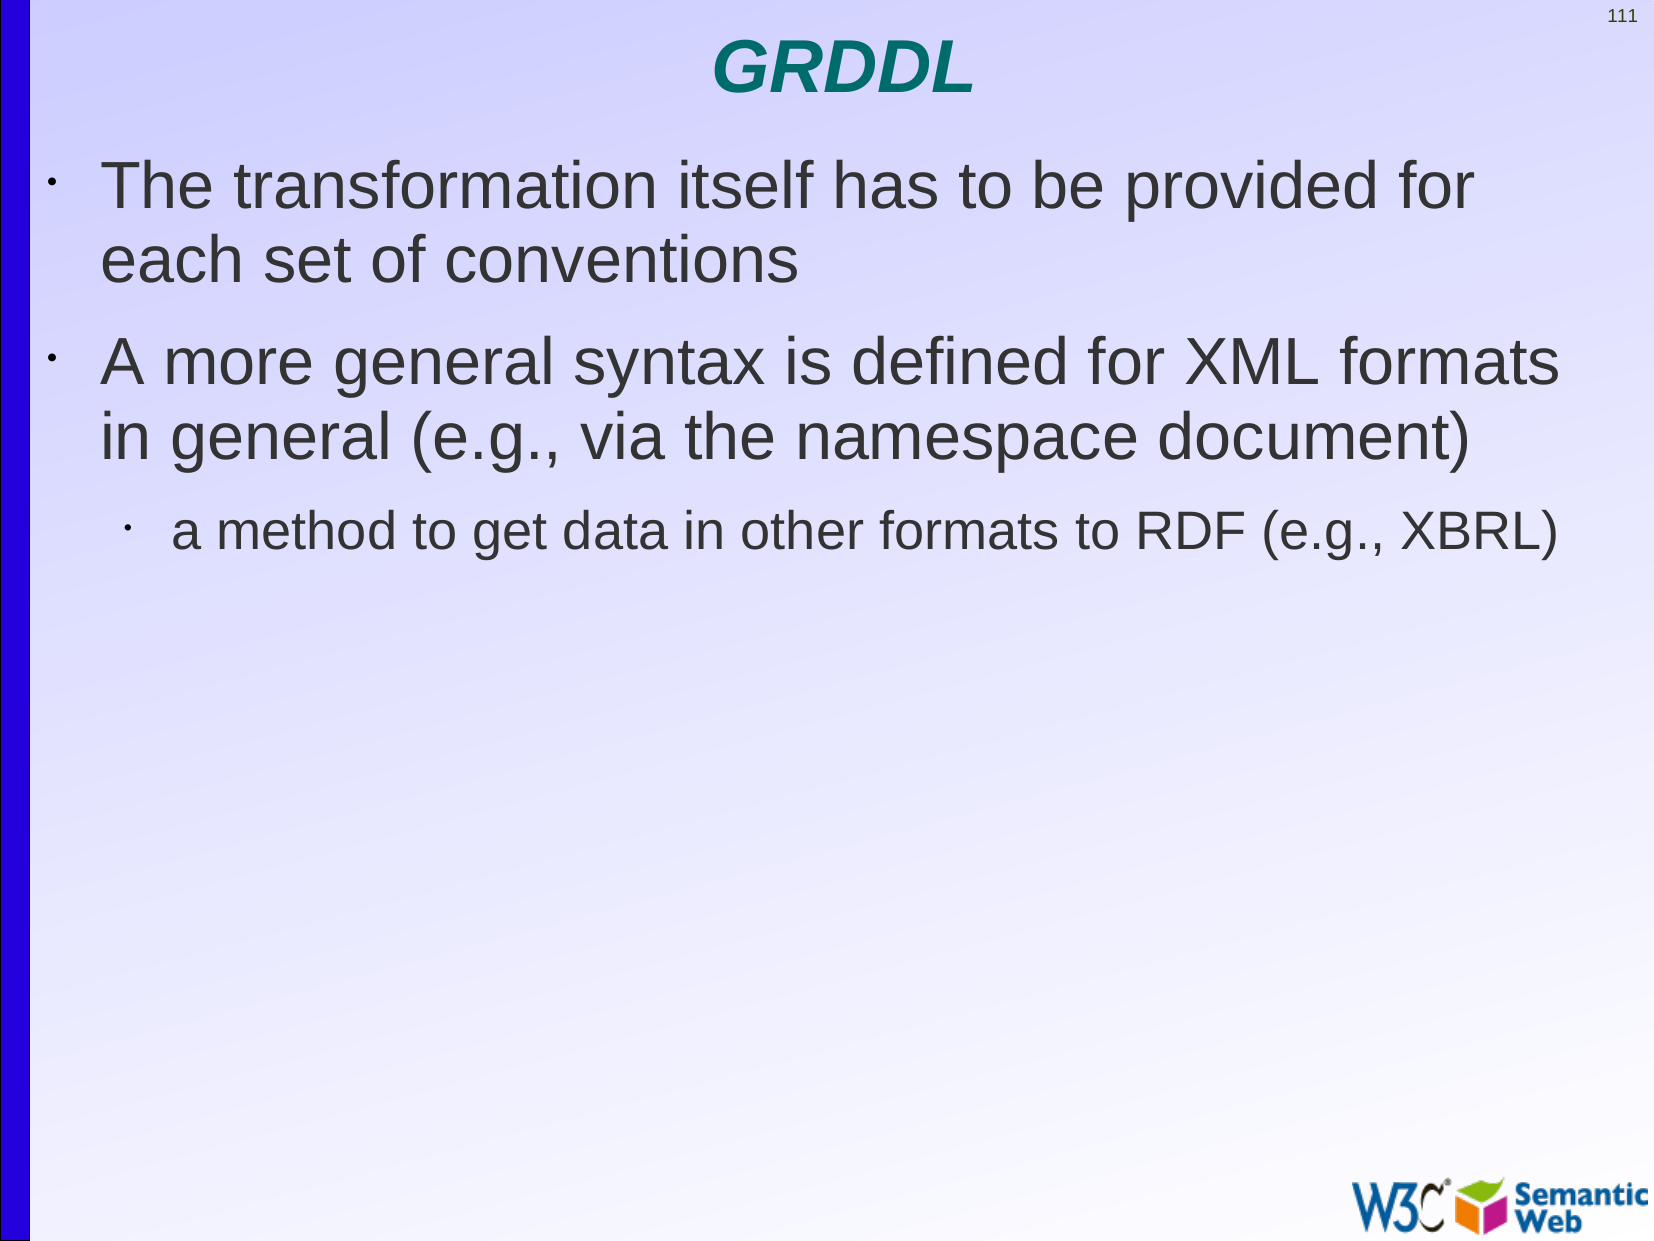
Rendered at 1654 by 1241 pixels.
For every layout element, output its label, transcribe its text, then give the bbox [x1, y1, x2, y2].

title GRDDL [0, 5, 1654, 125]
picture [1352, 1175, 1648, 1235]
list The transformation itself has to be provided for each set of conventions A more general syntax is defined for XML formats in general (e.g., via the namespace document) a method to get data in other formats to RDF (e.g., XBRL) [29, 147, 1624, 1134]
